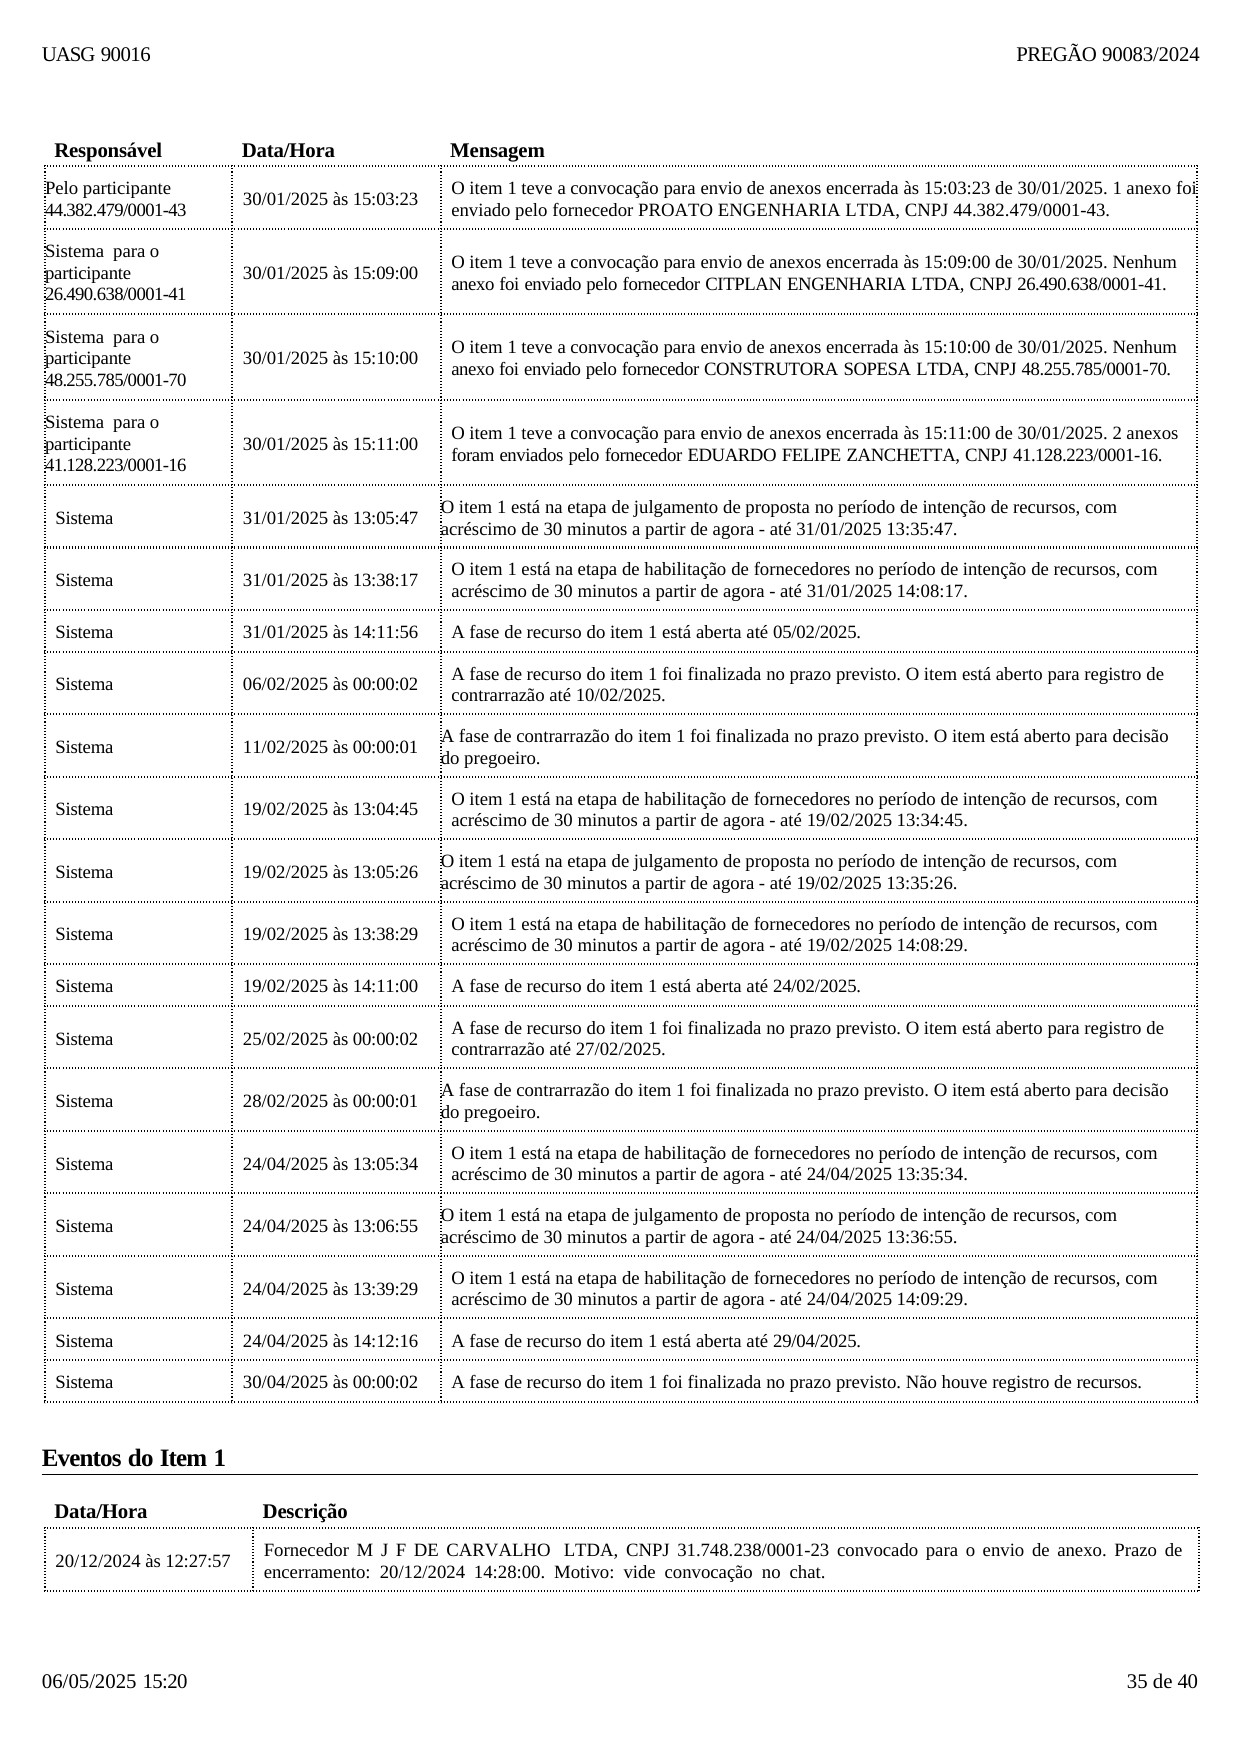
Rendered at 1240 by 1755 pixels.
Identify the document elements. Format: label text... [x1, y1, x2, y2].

table_cell O item 1 está na etapa de habilitação de fornecedores no período de intenção de recursos, com acréscimo de 30 minutos a partir de agora - até 19/02/2025 13:34:45. [441, 776, 1197, 838]
table_cell A fase de recurso do item 1 está aberta até 29/04/2025. [441, 1317, 1197, 1359]
table_cell Sistema [45, 484, 232, 546]
table_cell A fase de contrarrazão do item 1 foi finalizada no prazo previsto. O item está aberto para decisão do pregoeiro. [441, 1067, 1197, 1130]
table_cell O item 1 teve a convocação para envio de anexos encerrada às 15:10:00 de 30/01/2025. Nenhum anexo foi enviado pelo fornecedor CONSTRUTORA SOPESA LTDA, CNPJ 48.255.785/0001-70. [441, 313, 1197, 398]
table_cell 06/02/2025 às 00:00:02 [232, 651, 441, 713]
table_cell O item 1 está na etapa de julgamento de proposta no período de intenção de recursos, com acréscimo de 30 minutos a partir de agora - até 31/01/2025 13:35:47. [441, 484, 1197, 546]
table_cell Sistema [45, 901, 232, 963]
table_header 20/12/2024 às 12:27:57 [45, 1527, 253, 1589]
table_cell O item 1 está na etapa de habilitação de fornecedores no período de intenção de recursos, com acréscimo de 30 minutos a partir de agora - até 24/04/2025 14:09:29. [441, 1255, 1197, 1317]
table_cell O item 1 teve a convocação para envio de anexos encerrada às 15:11:00 de 30/01/2025. 2 anexos foram enviados pelo fornecedor EDUARDO FELIPE ZANCHETTA, CNPJ 41.128.223/0001-16. [441, 399, 1197, 484]
table_cell 30/01/2025 às 15:09:00 [232, 228, 441, 313]
table_cell Sistema [45, 838, 232, 901]
table_header Pelo participante 44.382.479/0001-43 [45, 165, 232, 228]
table_cell Sistema [45, 1359, 232, 1401]
table_cell 30/01/2025 às 15:11:00 [232, 399, 441, 484]
table_cell A fase de contrarrazão do item 1 foi finalizada no prazo previsto. O item está aberto para decisão do pregoeiro. [441, 713, 1197, 776]
table_cell O item 1 está na etapa de julgamento de proposta no período de intenção de recursos, com acréscimo de 30 minutos a partir de agora - até 24/04/2025 13:36:55. [441, 1192, 1197, 1255]
table_cell Sistema [45, 713, 232, 776]
table_cell Sistema [45, 1005, 232, 1067]
table_cell Sistema [45, 776, 232, 838]
table_cell Sistema [45, 546, 232, 609]
table_cell 11/02/2025 às 00:00:01 [232, 713, 441, 776]
subtitle Eventos do Item 1 [42, 1443, 1210, 1472]
table_header O item 1 teve a convocação para envio de anexos encerrada às 15:03:23 de 30/01/2025. 1 anexo foi enviado pelo fornecedor PROATO ENGENHARIA LTDA, CNPJ 44.382.479/0001-43. [441, 165, 1197, 228]
table_cell O item 1 está na etapa de habilitação de fornecedores no período de intenção de recursos, com acréscimo de 30 minutos a partir de agora - até 19/02/2025 14:08:29. [441, 901, 1197, 963]
table_cell A fase de recurso do item 1 foi finalizada no prazo previsto. O item está aberto para registro de contrarrazão até 10/02/2025. [441, 651, 1197, 713]
table_cell 24/04/2025 às 13:39:29 [232, 1255, 441, 1317]
table_cell Sistema [45, 609, 232, 651]
table_cell O item 1 teve a convocação para envio de anexos encerrada às 15:09:00 de 30/01/2025. Nenhum anexo foi enviado pelo fornecedor CITPLAN ENGENHARIA LTDA, CNPJ 26.490.638/0001-41. [441, 228, 1197, 313]
table_cell Sistema [45, 1255, 232, 1317]
table_cell A fase de recurso do item 1 está aberta até 05/02/2025. [441, 609, 1197, 651]
table_cell 24/04/2025 às 13:06:55 [232, 1192, 441, 1255]
table_cell O item 1 está na etapa de habilitação de fornecedores no período de intenção de recursos, com acréscimo de 30 minutos a partir de agora - até 31/01/2025 14:08:17. [441, 546, 1197, 609]
table_cell 31/01/2025 às 13:05:47 [232, 484, 441, 546]
table_cell 28/02/2025 às 00:00:01 [232, 1067, 441, 1130]
table_cell Sistema para o participante 26.490.638/0001-41 [45, 228, 232, 313]
table_cell 30/01/2025 às 15:10:00 [232, 313, 441, 398]
table_header Fornecedor M J F DE CARVALHO LTDA, CNPJ 31.748.238/0001-23 convocado para o envio de anexo. Prazo de encerramento: 20/12/2024 14:28:00. Motivo: vide convocação no chat. [253, 1527, 1199, 1589]
table_cell A fase de recurso do item 1 foi finalizada no prazo previsto. Não houve registro de recursos. [441, 1359, 1197, 1401]
table_cell A fase de recurso do item 1 está aberta até 24/02/2025. [441, 963, 1197, 1005]
table_cell 31/01/2025 às 13:38:17 [232, 546, 441, 609]
table_cell 19/02/2025 às 13:38:29 [232, 901, 441, 963]
table_cell 31/01/2025 às 14:11:56 [232, 609, 441, 651]
table_cell O item 1 está na etapa de habilitação de fornecedores no período de intenção de recursos, com acréscimo de 30 minutos a partir de agora - até 24/04/2025 13:35:34. [441, 1130, 1197, 1192]
table_cell Sistema [45, 1067, 232, 1130]
table_cell 24/04/2025 às 14:12:16 [232, 1317, 441, 1359]
table_cell 25/02/2025 às 00:00:02 [232, 1005, 441, 1067]
table_cell 19/02/2025 às 13:04:45 [232, 776, 441, 838]
table_cell 24/04/2025 às 13:05:34 [232, 1130, 441, 1192]
table_cell Sistema [45, 651, 232, 713]
table_cell 30/04/2025 às 00:00:02 [232, 1359, 441, 1401]
table_cell O item 1 está na etapa de julgamento de proposta no período de intenção de recursos, com acréscimo de 30 minutos a partir de agora - até 19/02/2025 13:35:26. [441, 838, 1197, 901]
table_cell Sistema [45, 963, 232, 1005]
text Responsável Data/Hora Mensagem [54, 138, 1210, 162]
table_cell A fase de recurso do item 1 foi finalizada no prazo previsto. O item está aberto para registro de contrarrazão até 27/02/2025. [441, 1005, 1197, 1067]
table_cell Sistema para o participante 48.255.785/0001-70 [45, 313, 232, 398]
table_cell 19/02/2025 às 13:05:26 [232, 838, 441, 901]
table_cell Sistema [45, 1192, 232, 1255]
text Data/Hora Descrição [54, 1499, 1210, 1523]
table_cell Sistema [45, 1130, 232, 1192]
table_cell 19/02/2025 às 14:11:00 [232, 963, 441, 1005]
table_header 30/01/2025 às 15:03:23 [232, 165, 441, 228]
table_cell Sistema para o participante 41.128.223/0001-16 [45, 399, 232, 484]
table_cell Sistema [45, 1317, 232, 1359]
